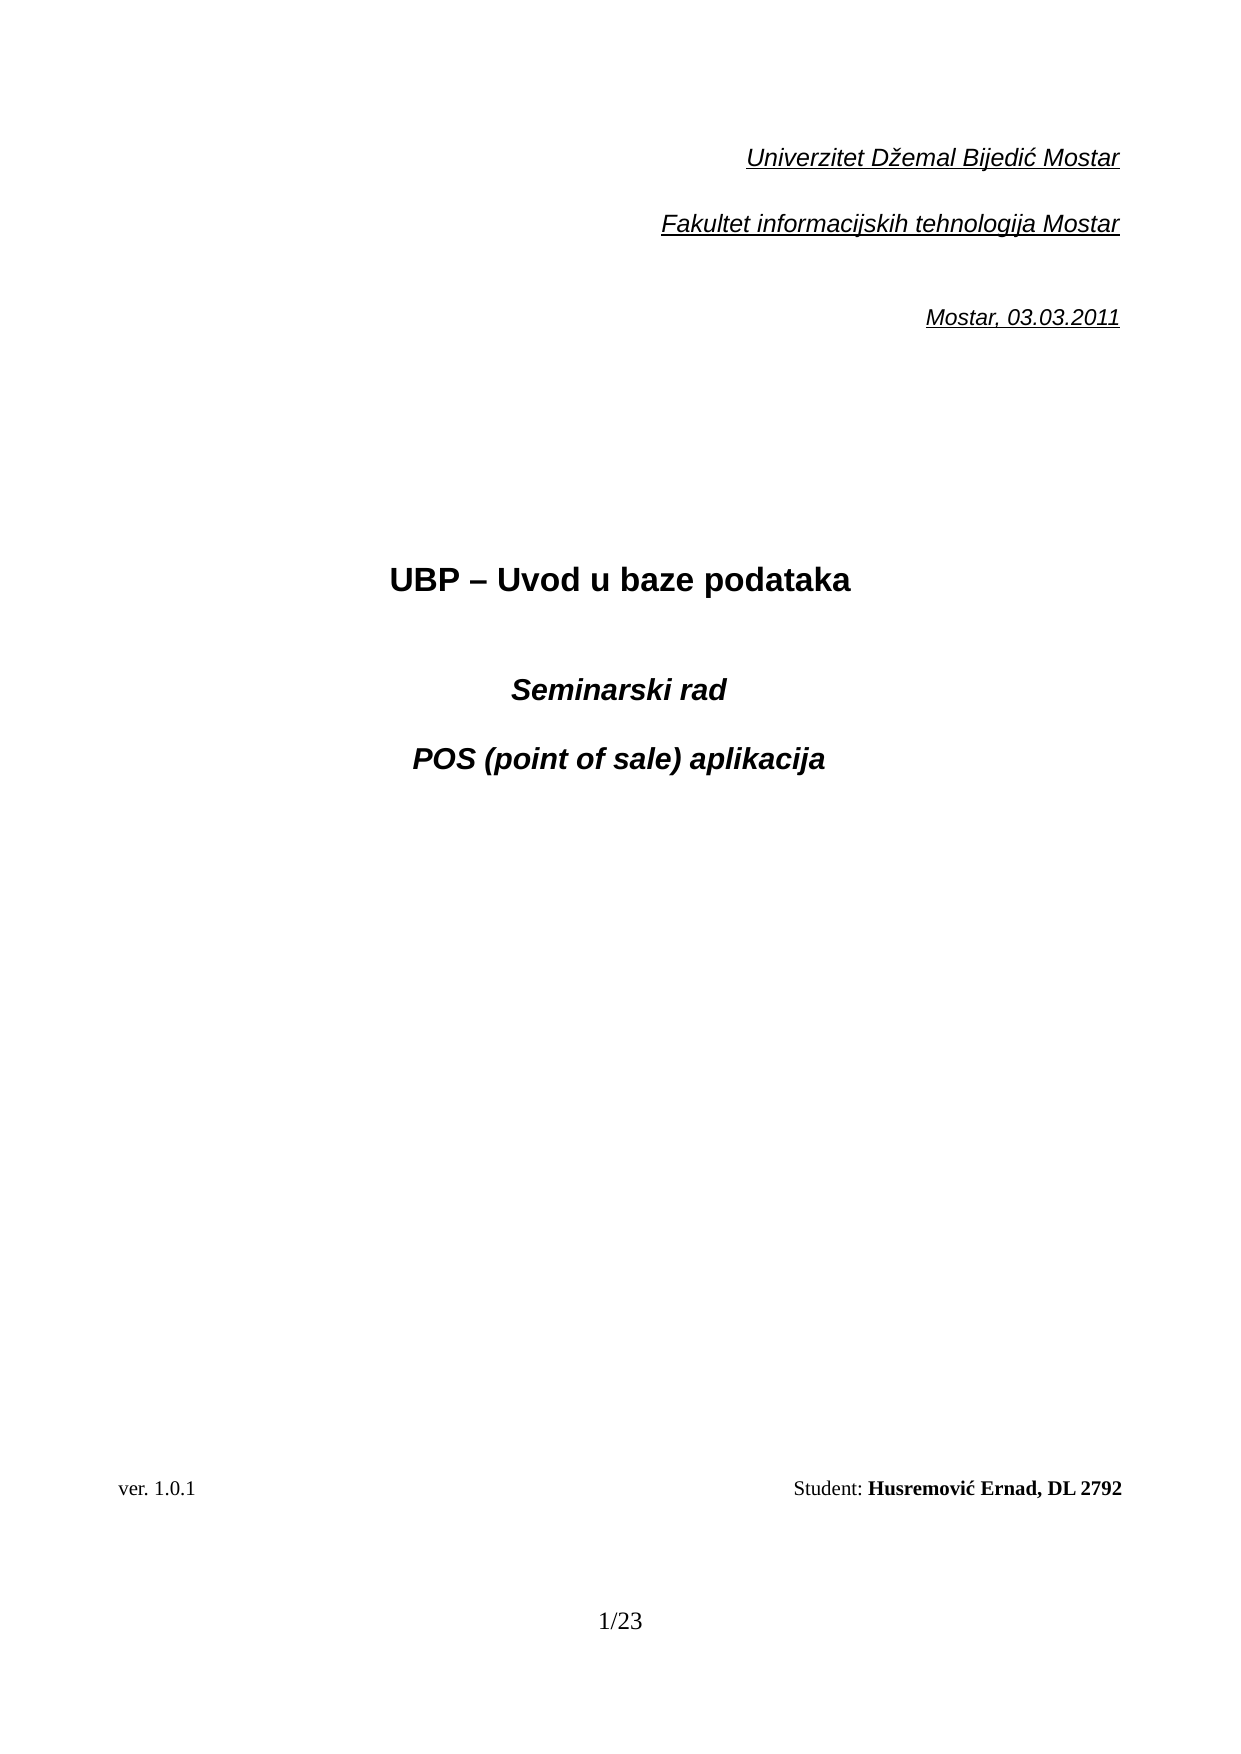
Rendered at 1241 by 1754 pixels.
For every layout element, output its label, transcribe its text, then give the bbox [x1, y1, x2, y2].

subtitle Seminarski rad POS (point of sale) aplikacija [118, 672, 1122, 776]
table_header ver. 1.0.1 [118, 1476, 620, 1512]
subtitle Univerzitet Džemal Bijedić Mostar [118, 143, 1122, 172]
subtitle UBP – Uvod u baze podataka [118, 559, 1122, 598]
table_cell [118, 1512, 620, 1541]
table_header Student: Husremović Ernad, DL 2792 [620, 1476, 1122, 1512]
subtitle Fakultet informacijskih tehnologija Mostar [118, 209, 1122, 238]
table_cell [620, 1512, 1122, 1541]
subtitle Mostar, 03.03.2011 [118, 304, 1122, 331]
